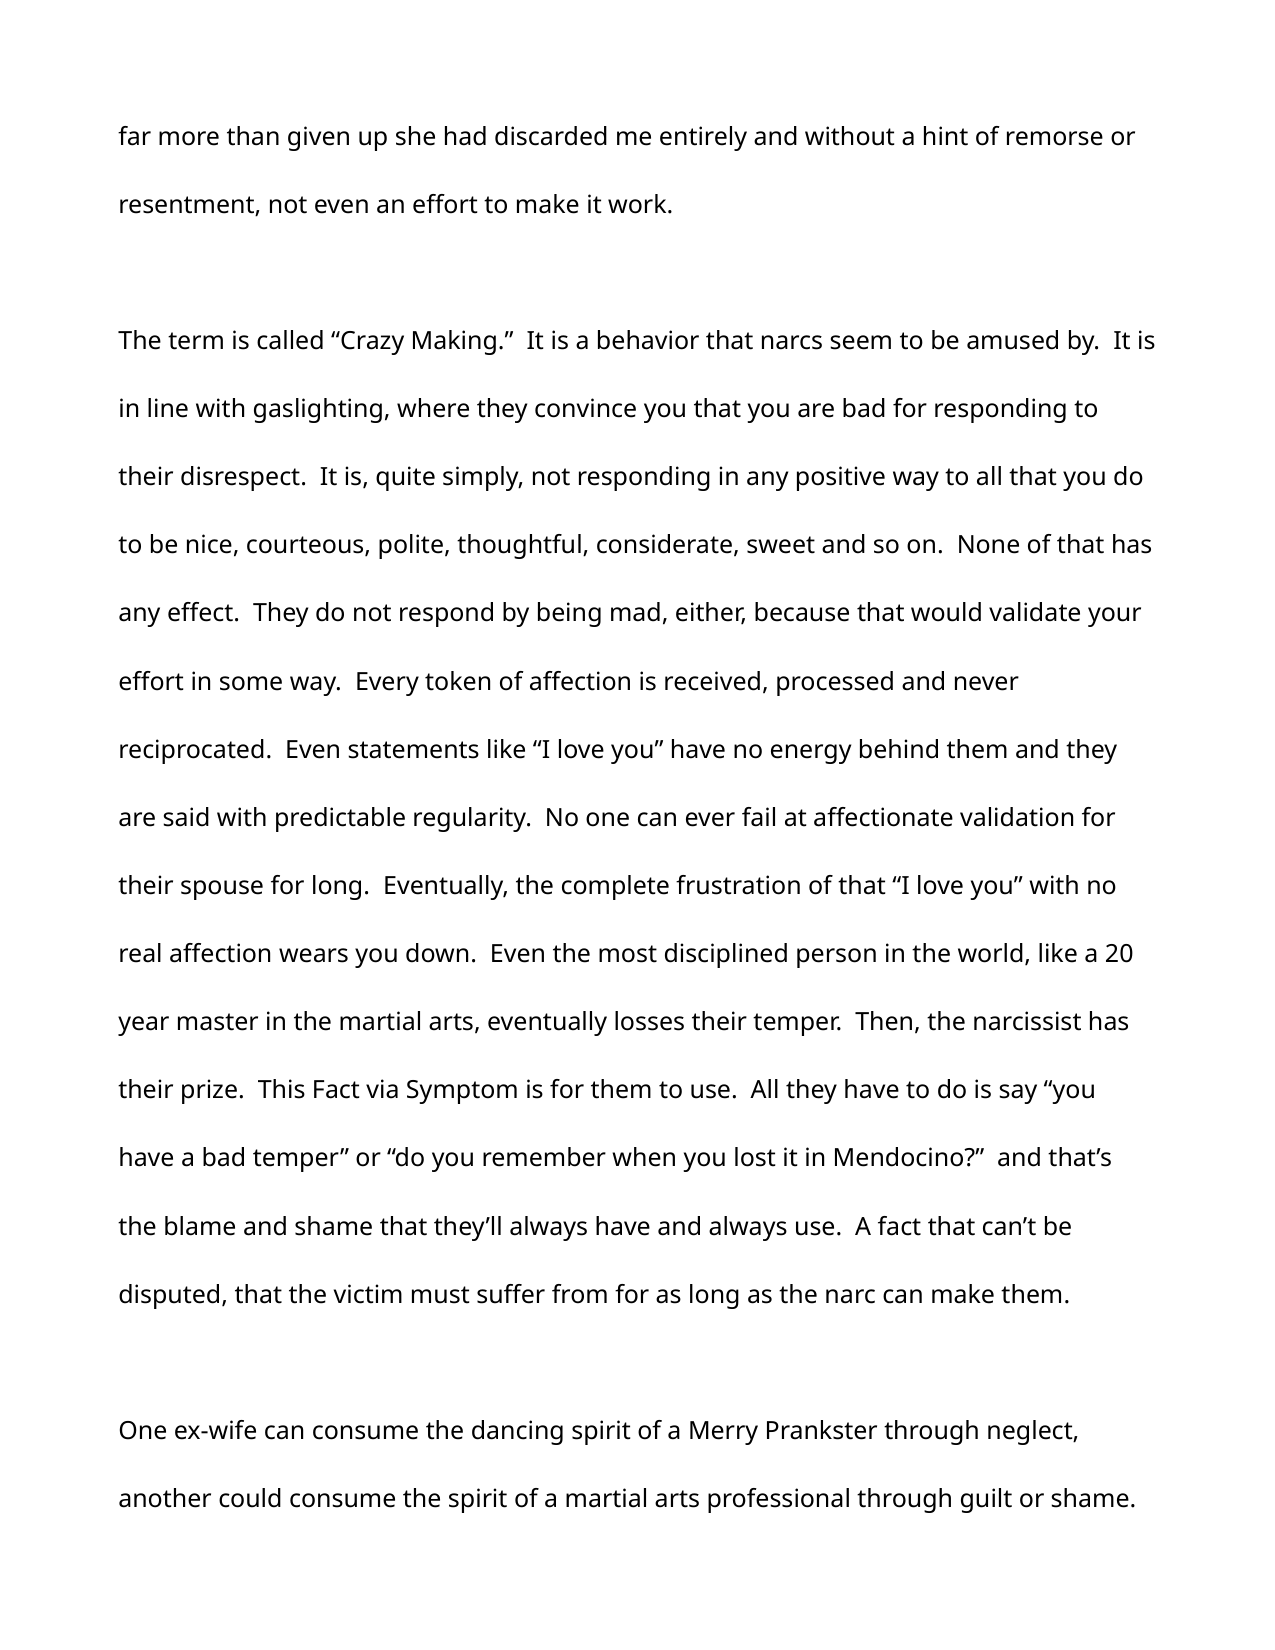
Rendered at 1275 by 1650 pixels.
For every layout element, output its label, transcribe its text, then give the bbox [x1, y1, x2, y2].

text The term is called “Crazy Making.” It is a behavior that narcs seem to be amused by. It is in line with gaslighting, where they convince you that you are bad for responding to their disrespect. It is, quite simply, not responding in any positive way to all that you do to be nice, courteous, polite, thoughtful, considerate, sweet and so on. None of that has any effect. They do not respond by being mad, either, because that would validate your effort in some way. Every token of affection is received, processed and never reciprocated. Even statements like “I love you” have no energy behind them and they are said with predictable regularity. No one can ever fail at affectionate validation for their spouse for long. Eventually, the complete frustration of that “I love you” with no real affection wears you down. Even the most disciplined person in the world, like a 20 year master in the martial arts, eventually losses their temper. Then, the narcissist has their prize. This Fact via Symptom is for them to use. All they have to do is say “you have a bad temper” or “do you remember when you lost it in Mendocino?” and that’s the blame and shame that they’ll always have and always use. A fact that can’t be disputed, that the victim must suffer from for as long as the narc can make them. [118, 322, 1157, 1310]
text One ex-wife can consume the dancing spirit of a Merry Prankster through neglect, another could consume the spirit of a martial arts professional through guilt or shame. [118, 1412, 1157, 1515]
text far more than given up she had discarded me entirely and without a hint of remorse or resentment, not even an effort to make it work. [118, 118, 1157, 220]
